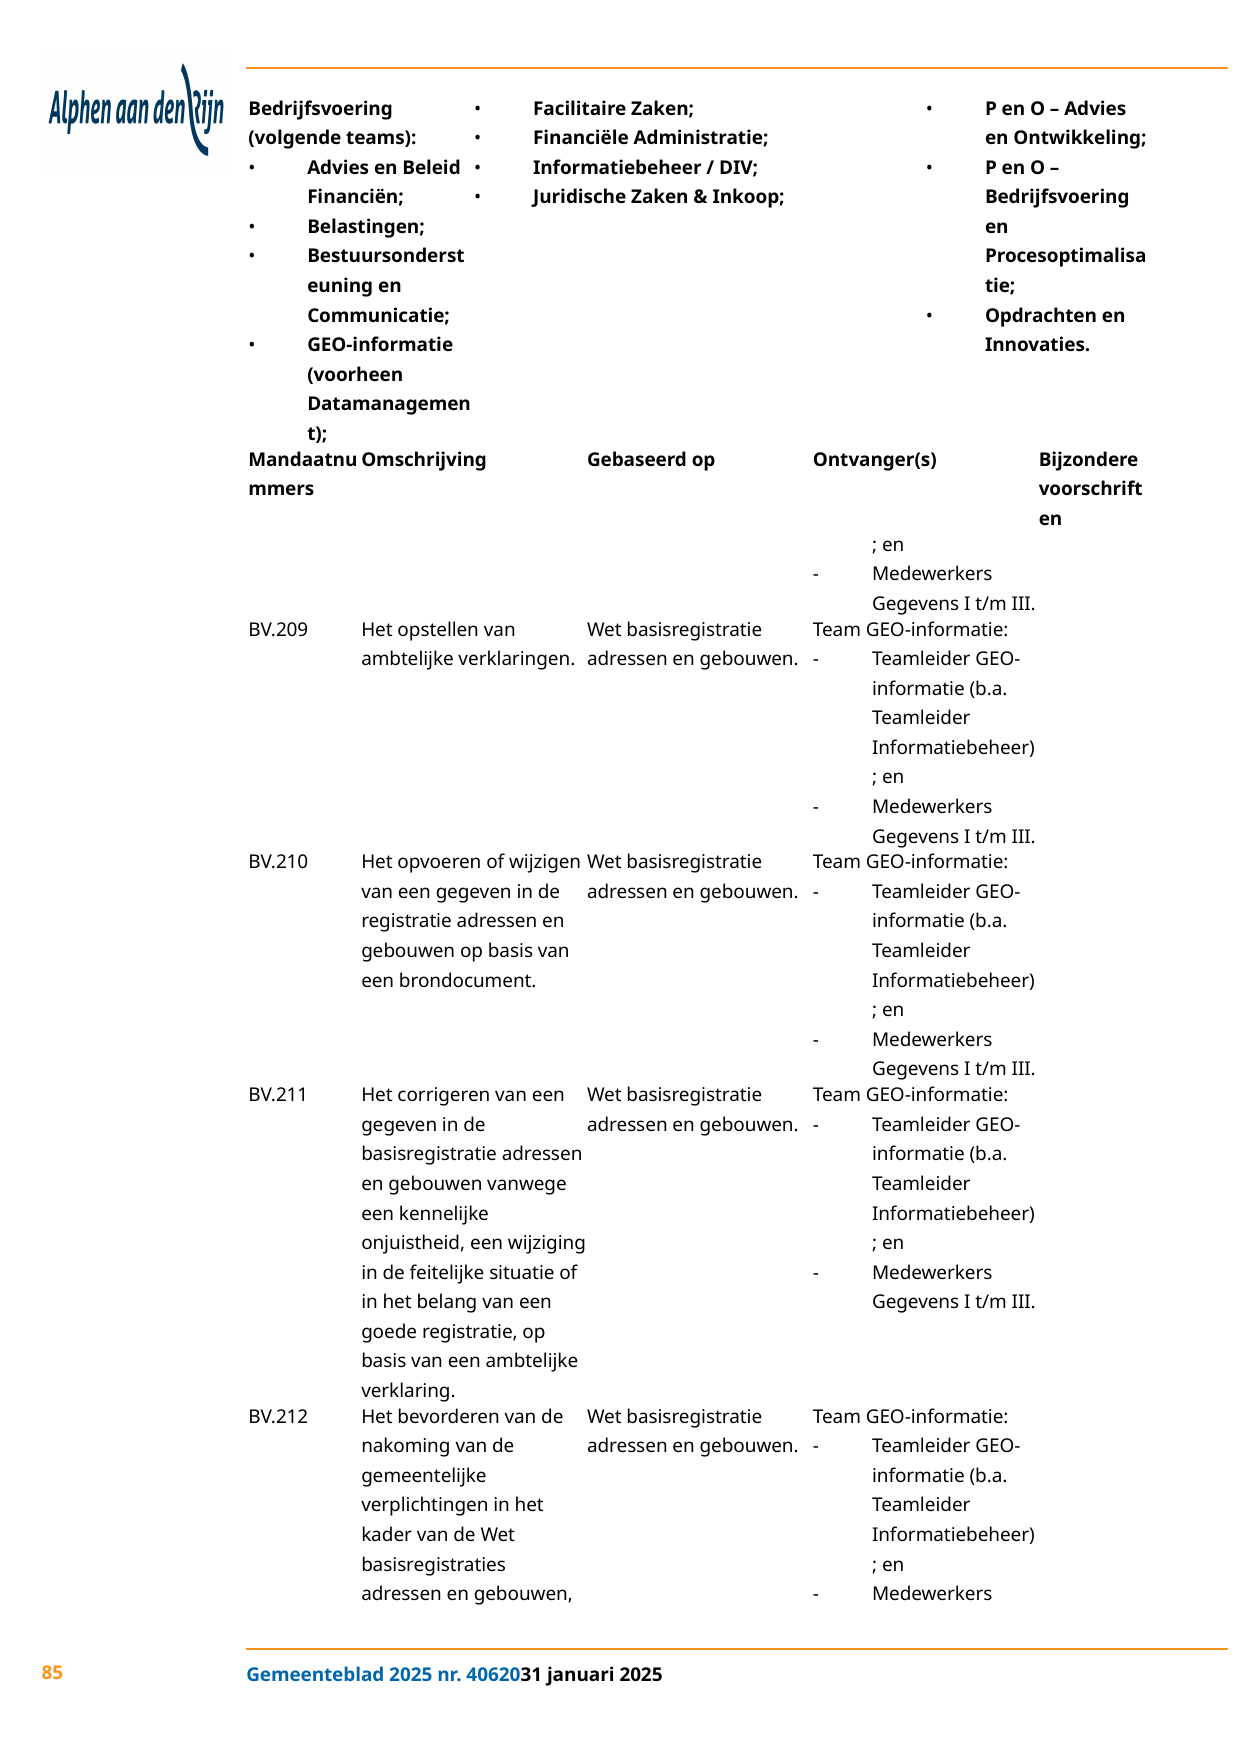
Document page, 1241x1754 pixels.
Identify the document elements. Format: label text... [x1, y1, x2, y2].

table_cell [587, 531, 813, 616]
table_cell Team GEO-informatie: Teamleider GEO-informatie (b.a. Teamleider Informatiebeheer); en Medewerkers Gegevens I t/m III. [813, 1081, 1038, 1403]
table_cell [248, 531, 361, 616]
table_cell Het corrigeren van een gegeven in de basisregistratie adressen en gebouwen vanwege een kennelijke onjuistheid, een wijziging in de feitelijke situatie of in het belang van een goede registratie, op basis van een ambtelijke verklaring. [361, 1081, 587, 1403]
table_cell Het opvoeren of wijzigen van een gegeven in de registratie adressen en gebouwen op basis van een brondocument. [361, 849, 587, 1081]
table_cell Het opstellen van ambtelijke verklaringen. [361, 616, 587, 848]
table_header Facilitaire Zaken; Financiële Administratie; Informatiebeheer / DIV; Juridische Zaken & Inkoop; [474, 95, 926, 446]
table_cell BV.210 [248, 849, 361, 1081]
picture [41, 47, 231, 172]
table_cell BV.212 [248, 1403, 361, 1606]
table_cell [1039, 1403, 1152, 1606]
table_cell Omschrijving [361, 446, 587, 531]
table_cell Het bevorderen van de nakoming van de gemeentelijke verplichtingen in het kader van de Wet basisregistraties adressen en gebouwen, [361, 1403, 587, 1606]
table_cell [1039, 616, 1152, 848]
table_cell Bijzondere voorschriften [1039, 446, 1152, 531]
table_cell Wet basisregistratie adressen en gebouwen. [587, 616, 813, 848]
table_cell ; en Medewerkers Gegevens I t/m III. [813, 531, 1038, 616]
table_cell Gebaseerd op [587, 446, 813, 531]
table_cell Team GEO-informatie: Teamleider GEO-informatie (b.a. Teamleider Informatiebeheer); en Medewerkers Gegevens I t/m III. [813, 849, 1038, 1081]
table_cell [1039, 849, 1152, 1081]
table_cell Wet basisregistratie adressen en gebouwen. [587, 1403, 813, 1606]
table_cell Wet basisregistratie adressen en gebouwen. [587, 849, 813, 1081]
table_cell Ontvanger(s) [813, 446, 1038, 531]
table_cell [1039, 1081, 1152, 1403]
table_cell [1039, 531, 1152, 616]
table_cell Mandaatnummers [248, 446, 361, 531]
table_cell BV.209 [248, 616, 361, 848]
table_cell [361, 531, 587, 616]
table_cell Wet basisregistratie adressen en gebouwen. [587, 1081, 813, 1403]
table_header Bedrijfsvoering (volgende teams): Advies en Beleid Financiën; Belastingen; Bestuursondersteuning en Communicatie; GEO-informatie (voorheen Datamanagement); [248, 95, 474, 446]
table_cell Team GEO-informatie: Teamleider GEO-informatie (b.a. Teamleider Informatiebeheer); en Medewerkers Gegevens I t/m III. [813, 616, 1038, 848]
table_cell BV.211 [248, 1081, 361, 1403]
table_cell Team GEO-informatie: Teamleider GEO-informatie (b.a. Teamleider Informatiebeheer); en Medewerkers [813, 1403, 1038, 1606]
table_header P en O – Advies en Ontwikkeling; P en O – Bedrijfsvoering en Procesoptimalisatie; Opdrachten en Innovaties. [926, 95, 1152, 446]
